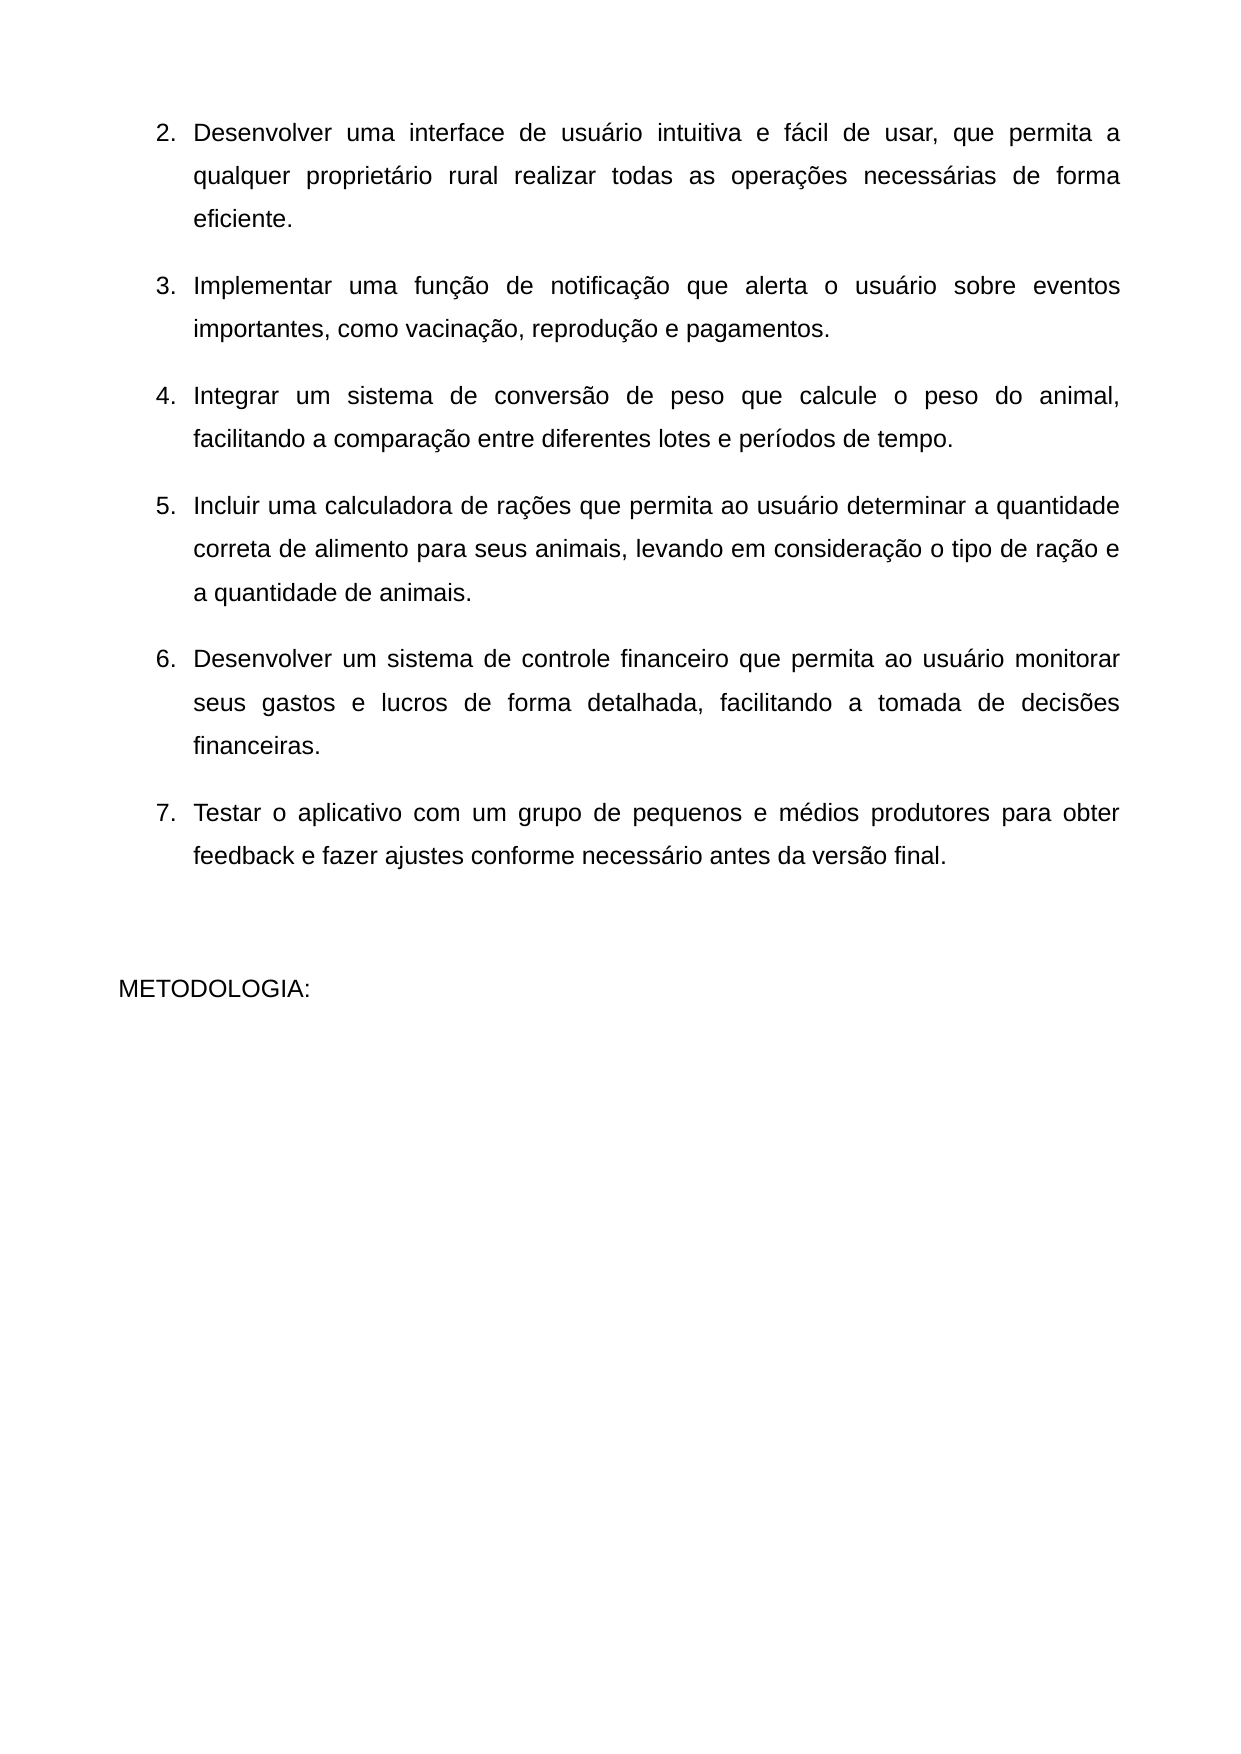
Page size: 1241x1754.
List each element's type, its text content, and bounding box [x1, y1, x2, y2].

list Incluir uma calculadora de rações que permita ao usuário determinar a quantidade correta de alimento para seus animais, levando em consideração o tipo de ração e a quantidade de animais. [156, 491, 1122, 606]
list Testar o aplicativo com um grupo de pequenos e médios produtores para obter feedback e fazer ajustes conforme necessário antes da versão final. [156, 797, 1122, 869]
text METODOLOGIA: [118, 974, 1122, 1003]
list Implementar uma função de notificação que alerta o usuário sobre eventos importantes, como vacinação, reprodução e pagamentos. [156, 271, 1122, 343]
list Desenvolver uma interface de usuário intuitiva e fácil de usar, que permita a qualquer proprietário rural realizar todas as operações necessárias de forma eficiente. [156, 118, 1122, 233]
list Desenvolver um sistema de controle financeiro que permita ao usuário monitorar seus gastos e lucros de forma detalhada, facilitando a tomada de decisões financeiras. [156, 644, 1122, 759]
list Integrar um sistema de conversão de peso que calcule o peso do animal, facilitando a comparação entre diferentes lotes e períodos de tempo. [156, 381, 1122, 453]
